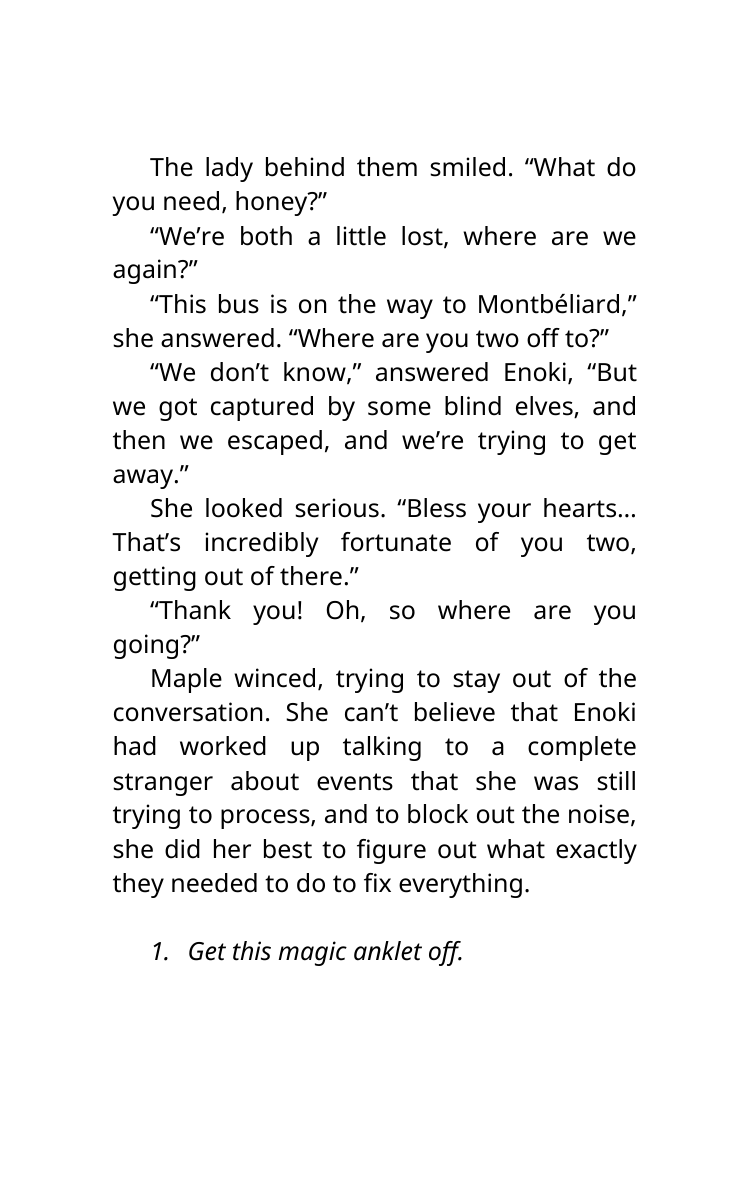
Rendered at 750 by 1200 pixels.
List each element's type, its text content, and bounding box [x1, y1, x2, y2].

text Maple winced, trying to stay out of the conversation. She can’t believe that Enoki had worked up talking to a complete stranger about events that she was still trying to process, and to block out the noise, she did her best to figure out what exactly they needed to do to fix everything. [112, 661, 637, 899]
text The lady behind them smiled. “What do you need, honey?” [112, 150, 637, 218]
text “We’re both a little lost, where are we again?” [112, 218, 637, 286]
text She looked serious. “Bless your hearts… That’s incredibly fortunate of you two, getting out of there.” [112, 491, 637, 593]
text “We don’t know,” answered Enoki, “But we got captured by some blind elves, and then we escaped, and we’re trying to get away.” [112, 354, 637, 491]
text “This bus is on the way to Montbéliard,” she answered. “Where are you two off to?” [112, 286, 637, 354]
text “Thank you! Oh, so where are you going?” [112, 593, 637, 661]
list Get this magic anklet off. [112, 933, 637, 967]
